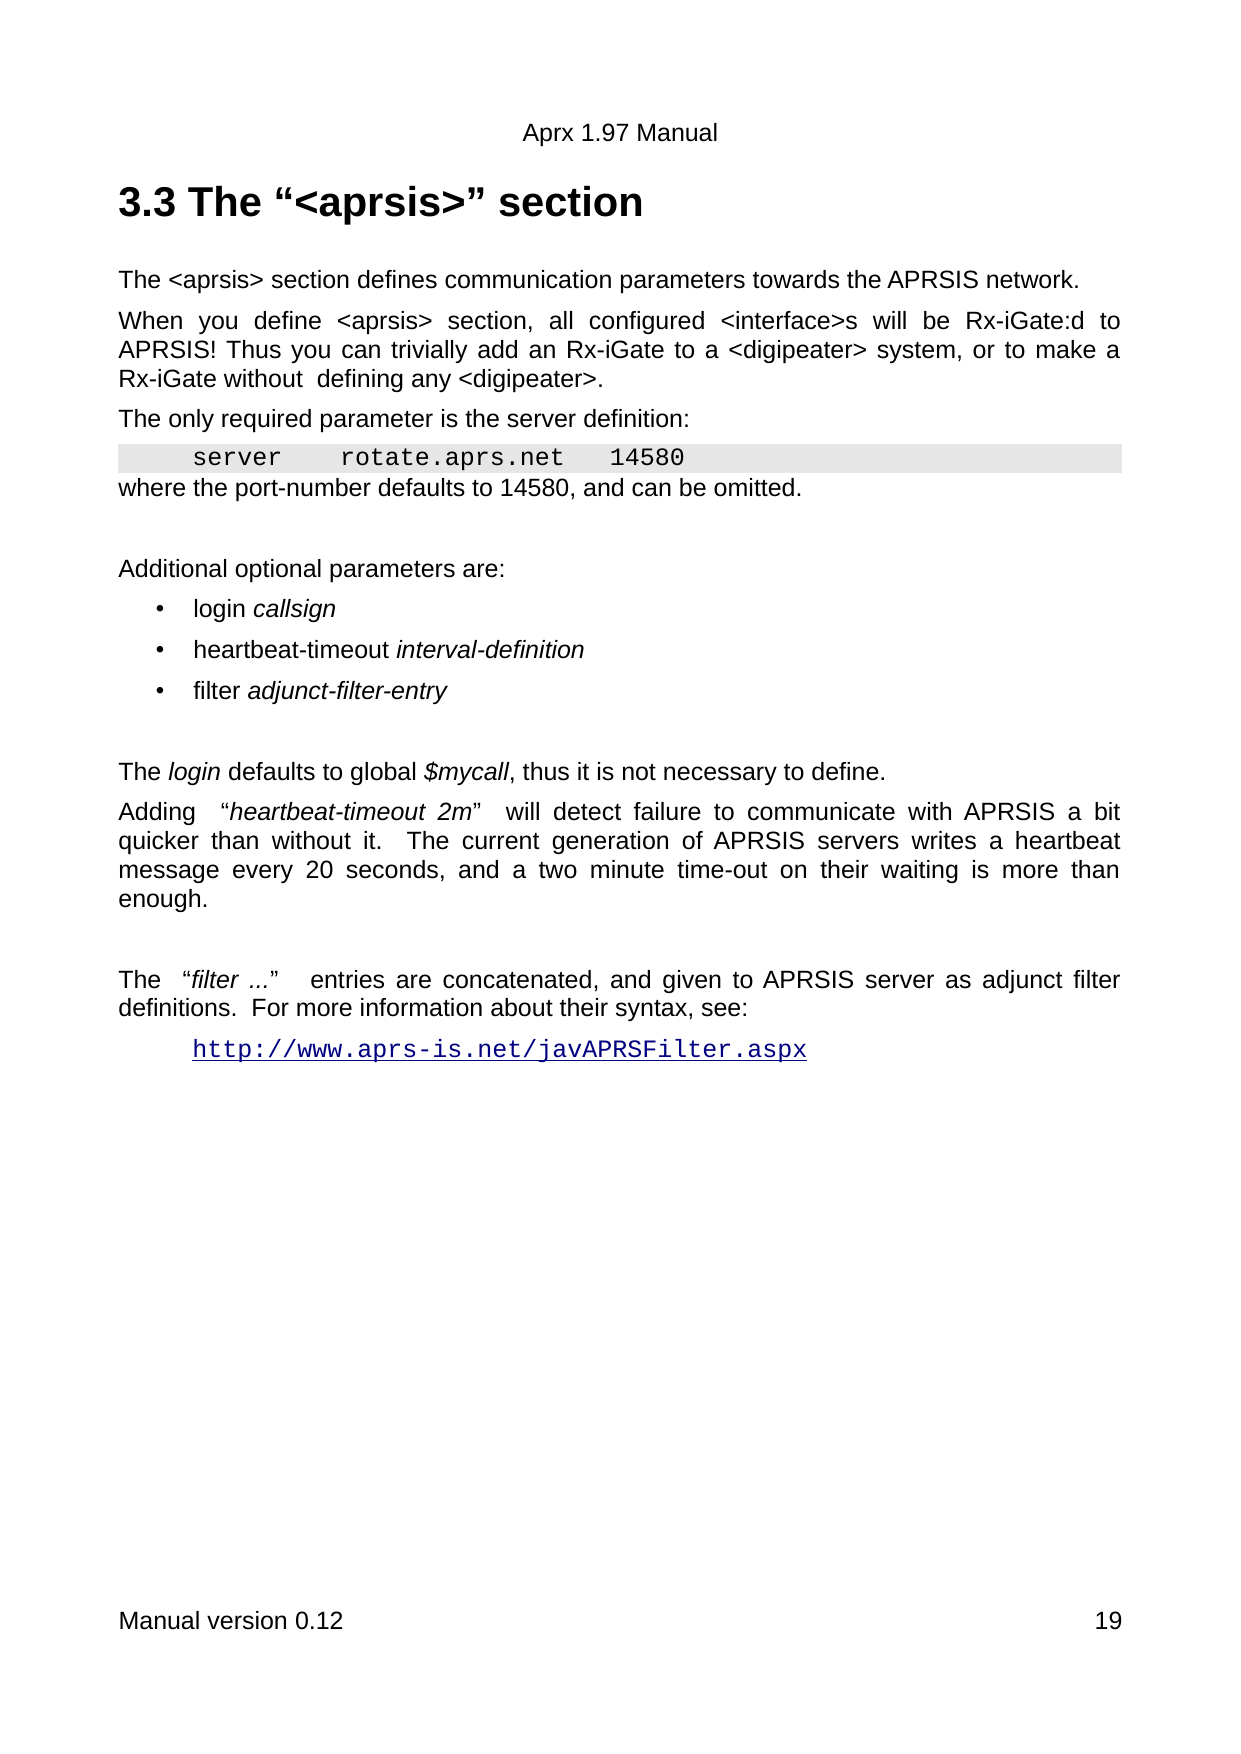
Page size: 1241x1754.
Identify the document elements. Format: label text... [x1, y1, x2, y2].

text server rotate.aprs.net 14580 [118, 444, 1122, 473]
text where the port-number defaults to 14580, and can be omitted. [118, 473, 1122, 502]
text http://www.aprs-is.net/javAPRSFilter.aspx [118, 1034, 1122, 1065]
list heartbeat-timeout interval-definition [156, 635, 1122, 664]
text The “filter ...” entries are concatenated, and given to APRSIS server as adjunct filter definitions. For more information about their syntax, see: [118, 965, 1122, 1022]
subtitle The “<aprsis>” section [118, 177, 1122, 225]
text Additional optional parameters are: [118, 554, 1122, 583]
list filter adjunct-filter-entry [156, 676, 1122, 704]
text Adding “heartbeat-timeout 2m” will detect failure to communicate with APRSIS a bit quicker than without it. The current generation of APRSIS servers writes a heartbeat message every 20 seconds, and a two minute time-out on their waiting is more than enough. [118, 797, 1122, 912]
text The only required parameter is the server definition: [118, 404, 1122, 433]
text The login defaults to global $mycall, thus it is not necessary to define. [118, 757, 1122, 786]
text When you define <aprsis> section, all configured <interface>s will be Rx-iGate:d to APRSIS! Thus you can trivially add an Rx-iGate to a <digipeater> system, or to make a Rx-iGate without defining any <digipeater>. [118, 306, 1122, 392]
list login callsign [156, 594, 1122, 623]
text The <aprsis> section defines communication parameters towards the APRSIS network. [118, 266, 1122, 294]
